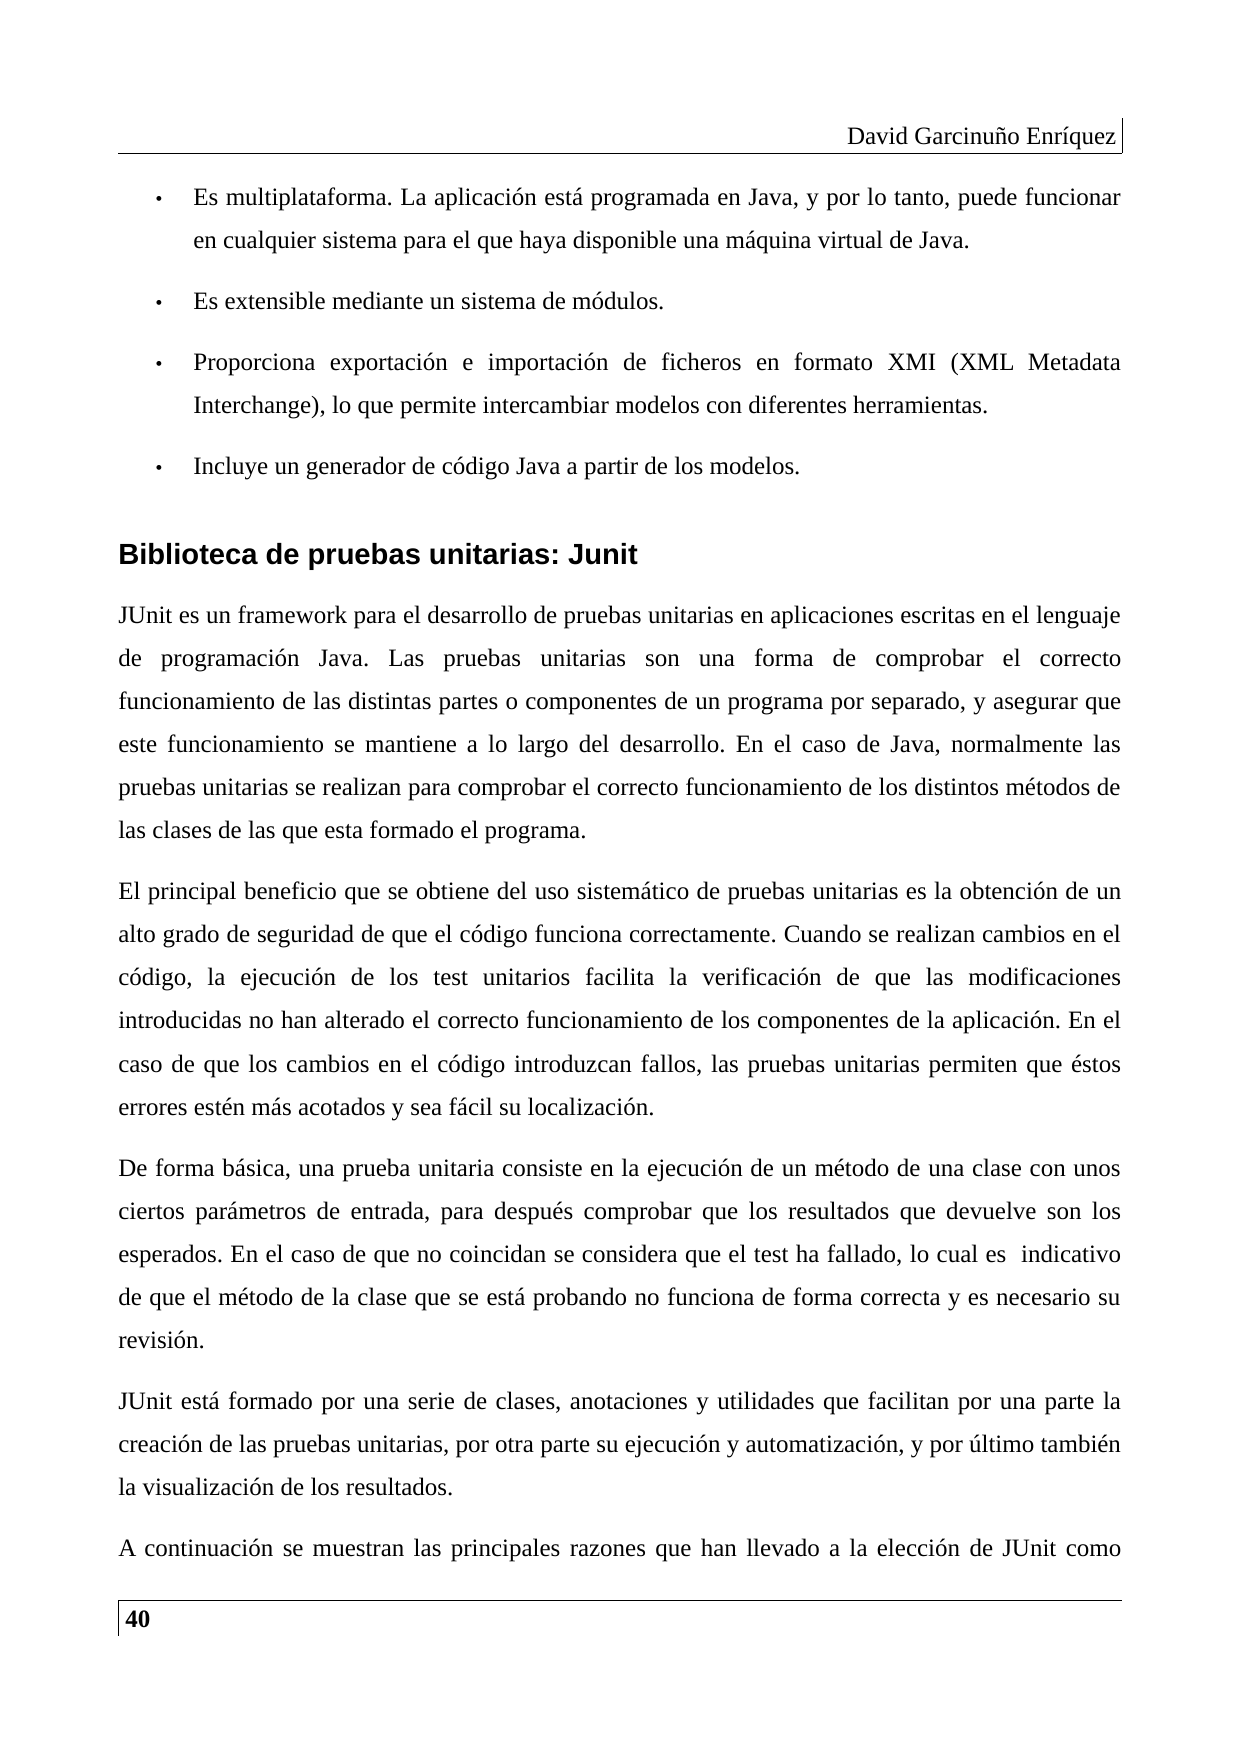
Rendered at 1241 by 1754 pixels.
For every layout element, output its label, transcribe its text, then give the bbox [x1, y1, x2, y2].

subtitle Biblioteca de pruebas unitarias: Junit [118, 537, 1122, 570]
text De forma básica, una prueba unitaria consiste en la ejecución de un método de una clase con unos ciertos parámetros de entrada, para después comprobar que los resultados que devuelve son los esperados. En el caso de que no coincidan se considera que el test ha fallado, lo cual es indicativo de que el método de la clase que se está probando no funciona de forma correcta y es necesario su revisión. [118, 1153, 1122, 1354]
text A continuación se muestran las principales razones que han llevado a la elección de JUnit como [118, 1533, 1122, 1562]
text El principal beneficio que se obtiene del uso sistemático de pruebas unitarias es la obtención de un alto grado de seguridad de que el código funciona correctamente. Cuando se realizan cambios en el código, la ejecución de los test unitarios facilita la verificación de que las modificaciones introducidas no han alterado el correcto funcionamiento de los componentes de la aplicación. En el caso de que los cambios en el código introduzcan fallos, las pruebas unitarias permiten que éstos errores estén más acotados y sea fácil su localización. [118, 876, 1122, 1121]
list Es multiplataforma. La aplicación está programada en Java, y por lo tanto, puede funcionar en cualquier sistema para el que haya disponible una máquina virtual de Java. [156, 182, 1122, 254]
list Proporciona exportación e importación de ficheros en formato XMI (XML Metadata Interchange), lo que permite intercambiar modelos con diferentes herramientas. [156, 347, 1122, 419]
text JUnit está formado por una serie de clases, anotaciones y utilidades que facilitan por una parte la creación de las pruebas unitarias, por otra parte su ejecución y automatización, y por último también la visualización de los resultados. [118, 1386, 1122, 1501]
list Es extensible mediante un sistema de módulos. [156, 286, 1122, 315]
text JUnit es un framework para el desarrollo de pruebas unitarias en aplicaciones escritas en el lenguaje de programación Java. Las pruebas unitarias son una forma de comprobar el correcto funcionamiento de las distintas partes o componentes de un programa por separado, y asegurar que este funcionamiento se mantiene a lo largo del desarrollo. En el caso de Java, normalmente las pruebas unitarias se realizan para comprobar el correcto funcionamiento de los distintos métodos de las clases de las que esta formado el programa. [118, 600, 1122, 844]
list Incluye un generador de código Java a partir de los modelos. [156, 451, 1122, 480]
